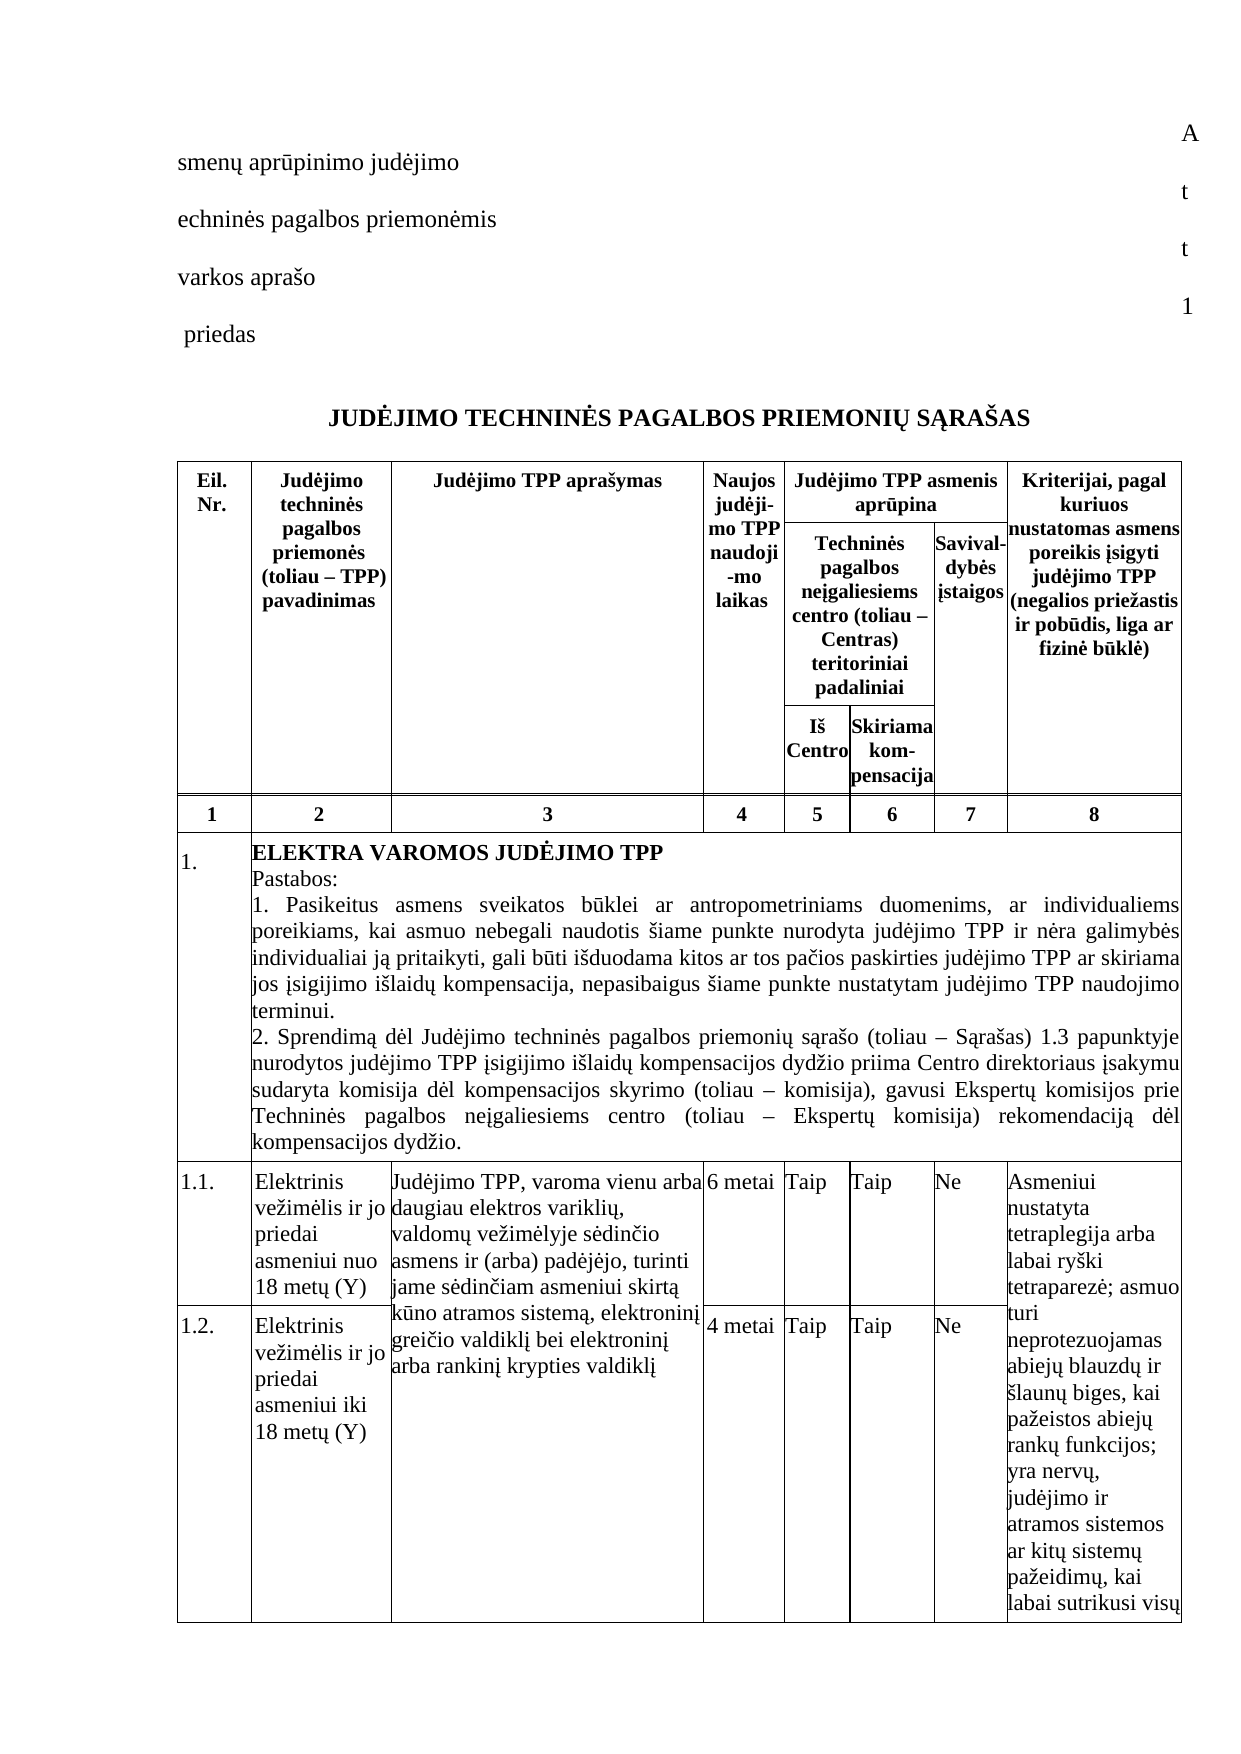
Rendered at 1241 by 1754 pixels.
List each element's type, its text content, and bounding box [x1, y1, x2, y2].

table_cell Taip [785, 1162, 849, 1305]
table_cell Iš Centro [785, 706, 849, 792]
text tvarkos aprašo [177, 233, 1181, 291]
table_cell 3 [392, 796, 703, 832]
text techninės pagalbos priemonėmis [177, 176, 1181, 233]
table_header Kriterijai, pagal kuriuos nustatomas asmens poreikis įsigyti judėjimo TPP (negalios priežastis ir pobūdis, liga ar fizinė būklė) [1008, 462, 1181, 792]
table_cell 1.2. [178, 1306, 251, 1622]
table_cell 2 [252, 796, 391, 832]
table_header Judėjimo TPP aprašymas [392, 462, 703, 792]
table_header Judėjimo TPP asmenis aprūpina [785, 462, 1007, 522]
text Asmenų aprūpinimo judėjimo [177, 118, 1181, 176]
table_cell Savival-dybės įstaigos [935, 523, 1007, 792]
table_cell Taip [851, 1306, 934, 1622]
table_cell 7 [935, 796, 1007, 832]
table_cell Ne [935, 1306, 1007, 1622]
table_cell Ne [935, 1162, 1007, 1305]
table_cell 8 [1008, 796, 1181, 832]
text 1 priedas [177, 291, 1181, 348]
table_cell 1 [178, 796, 251, 832]
table_cell 6 metai [704, 1162, 784, 1305]
table_cell 4 [704, 796, 784, 832]
table_cell Taip [851, 1162, 934, 1305]
text JUDĖJIMO TECHNINĖS PAGALBOS PRIEMONIŲ SĄRAŠAS [177, 403, 1181, 432]
table_cell Asmeniui nustatyta tetraplegija arba labai ryški tetraparezė; asmuo turi neprotezuojamas abiejų blauzdų ir šlaunų biges, kai pažeistos abiejų rankų funkcijos; yra nervų, judėjimo ir atramos sistemos ar kitų sistemų pažeidimų, kai labai sutrikusi visų [1008, 1162, 1181, 1622]
table_cell 6 [851, 796, 934, 832]
table_cell 4 metai [704, 1306, 784, 1622]
table_cell 1. [178, 833, 251, 1161]
table_cell Techninės pagalbos neįgaliesiems centro (toliau – Centras) teritoriniai padaliniai [785, 523, 934, 705]
table_header Naujos judėji- mo TPP naudoji-mo laikas [704, 462, 784, 792]
table_cell Elektrinis vežimėlis ir jo priedai asmeniui nuo 18 metų (Y) [252, 1162, 391, 1305]
table_cell Taip [785, 1306, 849, 1622]
table_header Judėjimo techninės pagalbos priemonės (toliau – TPP) pavadinimas [252, 462, 391, 792]
table_cell Skiriama kom-pensacija [851, 706, 934, 792]
table_cell 5 [785, 796, 849, 832]
table_cell 1.1. [178, 1162, 251, 1305]
table_header Eil. Nr. [178, 462, 251, 792]
table_cell Elektrinis vežimėlis ir jo priedai asmeniui iki 18 metų (Y) [252, 1306, 391, 1622]
table_cell ELEKTRA VAROMOS JUDĖJIMO TPP Pastabos: 1. Pasikeitus asmens sveikatos būklei ar antropometriniams duomenims, ar individualiems poreikiams, kai asmuo nebegali naudotis šiame punkte nurodyta judėjimo TPP ir nėra galimybės individualiai ją pritaikyti, gali būti išduodama kitos ar tos pačios paskirties judėjimo TPP ar skiriama jos įsigijimo išlaidų kompensacija, nepasibaigus šiame punkte nustatytam judėjimo TPP naudojimo terminui. 2. Sprendimą dėl Judėjimo techninės pagalbos priemonių sąrašo (toliau – Sąrašas) 1.3 papunktyje nurodytos judėjimo TPP įsigijimo išlaidų kompensacijos dydžio priima Centro direktoriaus įsakymu sudaryta komisija dėl kompensacijos skyrimo (toliau – komisija), gavusi Ekspertų komisijos prie Techninės pagalbos neįgaliesiems centro (toliau – Ekspertų komisija) rekomendaciją dėl kompensacijos dydžio. [252, 833, 1181, 1161]
table_cell Judėjimo TPP, varoma vienu arba daugiau elektros variklių, valdomų vežimėlyje sėdinčio asmens ir (arba) padėjėjo, turinti jame sėdinčiam asmeniui skirtą kūno atramos sistemą, elektroninį greičio valdiklį bei elektroninį arba rankinį krypties valdiklį [392, 1162, 703, 1622]
